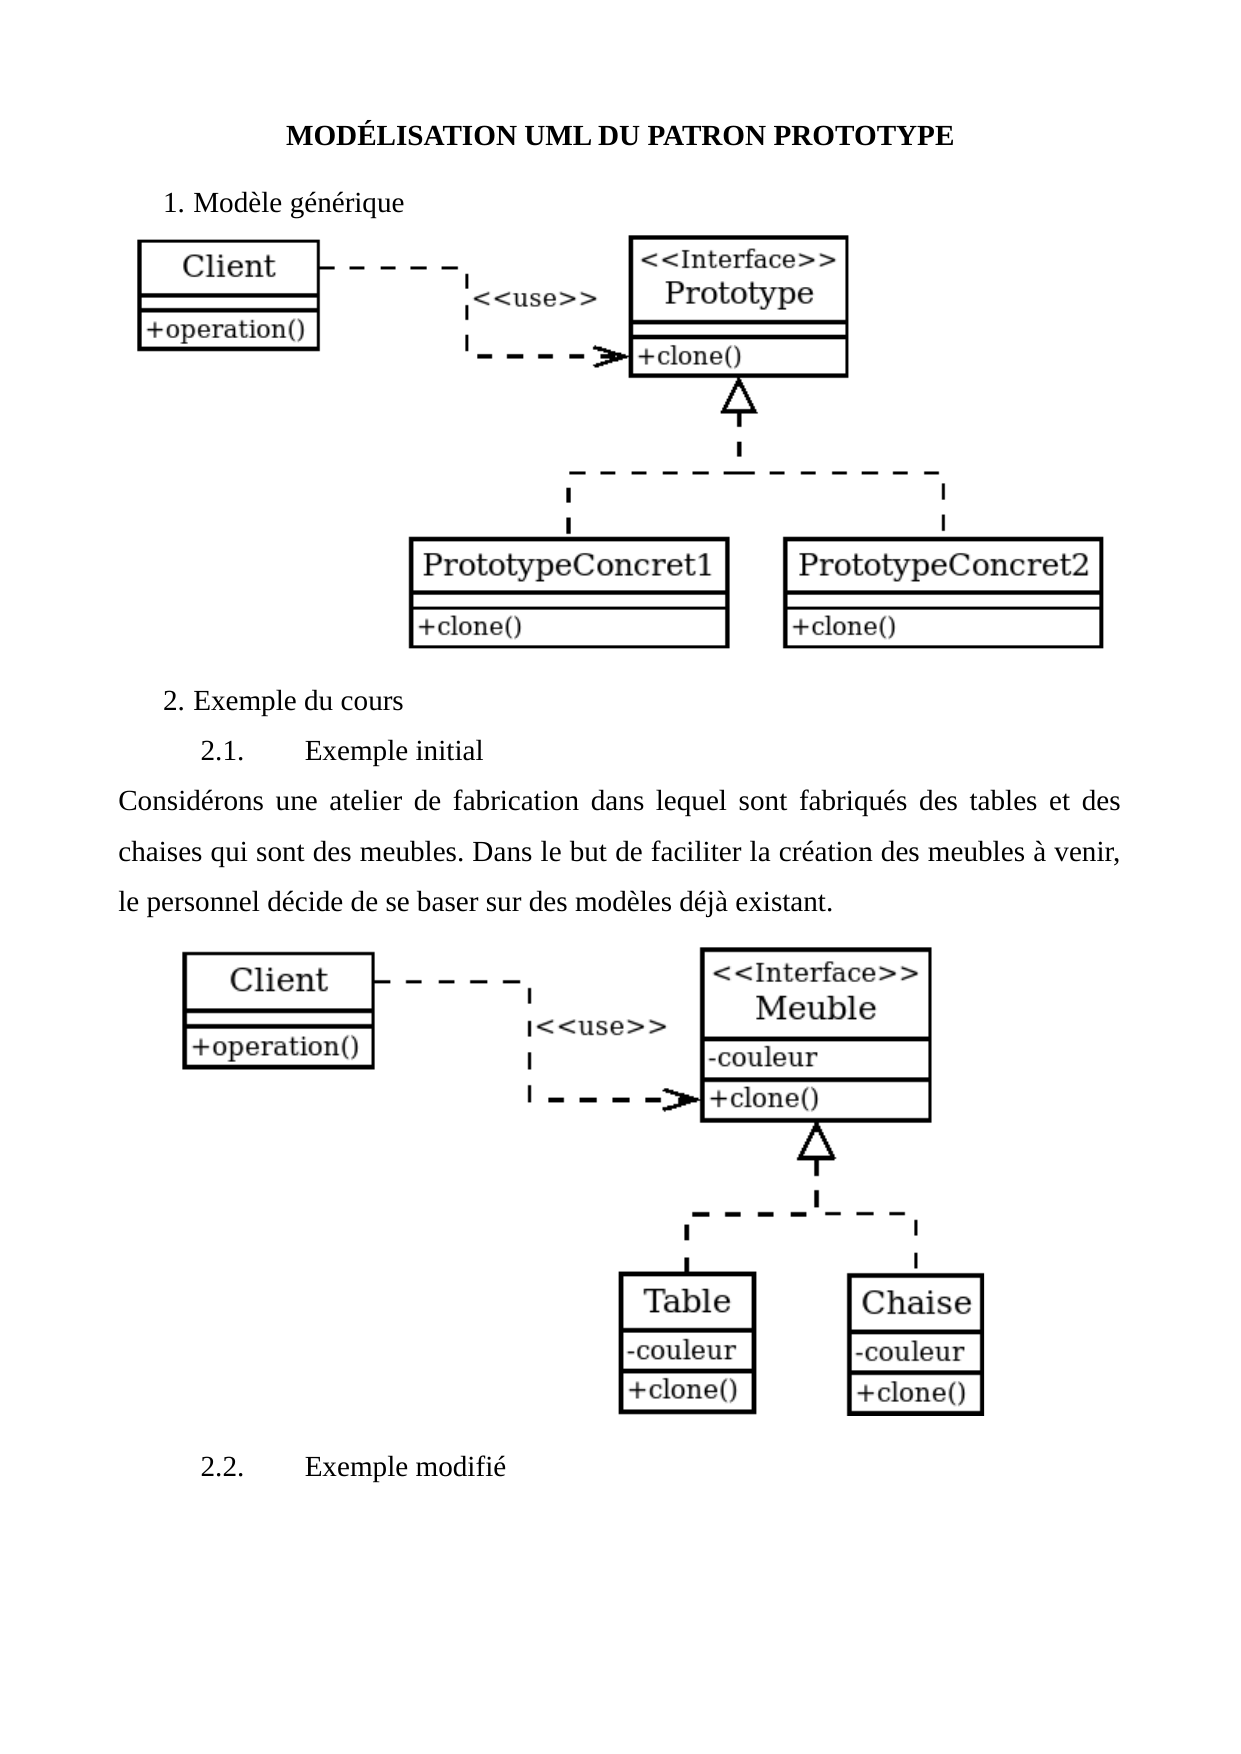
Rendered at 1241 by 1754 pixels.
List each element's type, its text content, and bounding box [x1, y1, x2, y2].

list Exemple modifié [193, 1449, 1122, 1483]
text Considérons une atelier de fabrication dans lequel sont fabriqués des tables et des chaises qui sont des meubles. Dans le but de faciliter la création des meubles à venir, le personnel décide de se baser sur des modèles déjà existant. [118, 783, 1122, 918]
picture [136, 234, 1104, 650]
text MODÉLISATION UML DU PATRON PROTOTYPE [118, 118, 1122, 152]
picture [181, 947, 985, 1416]
list Exemple du cours [156, 683, 1122, 716]
list Exemple initial [193, 733, 1122, 767]
list Modèle générique [156, 185, 1122, 219]
